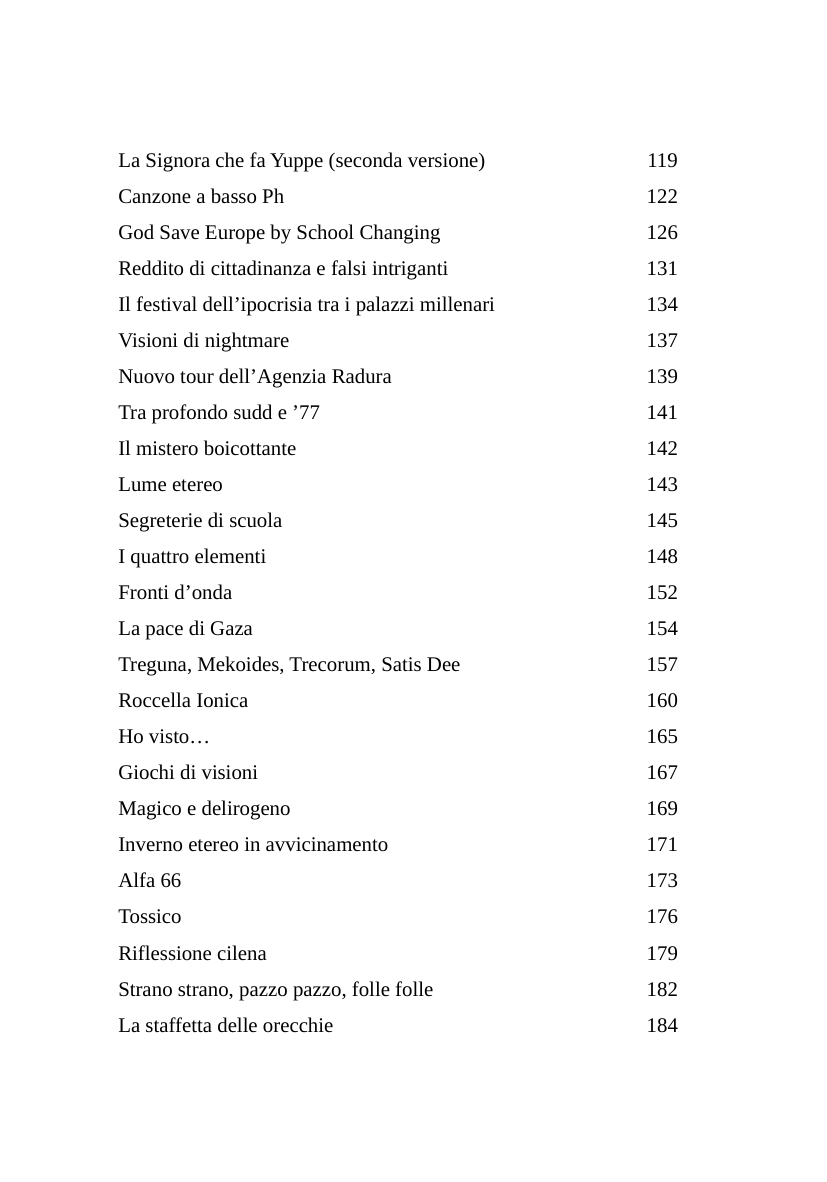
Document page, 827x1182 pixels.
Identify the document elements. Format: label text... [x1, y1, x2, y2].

text Giochi di visioni 167 [118, 760, 738, 784]
text Nuovo tour dell’Agenzia Radura 139 [118, 364, 738, 388]
text Il mistero boicottante 142 [118, 436, 738, 460]
text I quattro elementi 148 [118, 544, 738, 568]
text Tossico 176 [118, 904, 738, 928]
text Reddito di cittadinanza e falsi intriganti 131 [118, 256, 738, 280]
text Alfa 66 173 [118, 868, 738, 892]
text Strano strano, pazzo pazzo, folle folle 182 [118, 977, 738, 1001]
text Riflessione cilena 179 [118, 941, 738, 964]
text La Signora che fa Yuppe (seconda versione) 119 [118, 148, 738, 172]
text La staffetta delle orecchie 184 [118, 1013, 738, 1037]
text Magico e delirogeno 169 [118, 796, 738, 820]
text Lume etereo 143 [118, 472, 738, 496]
text Treguna, Mekoides, Trecorum, Satis Dee 157 [118, 652, 738, 676]
text Segreterie di scuola 145 [118, 508, 738, 532]
text Il festival dell’ipocrisia tra i palazzi millenari 134 [118, 292, 738, 316]
text God Save Europe by School Changing 126 [118, 220, 738, 244]
text La pace di Gaza 154 [118, 616, 738, 640]
text Tra profondo sudd e ’77 141 [118, 400, 738, 424]
text Fronti d’onda 152 [118, 580, 738, 604]
text Roccella Ionica 160 [118, 688, 738, 712]
text Visioni di nightmare 137 [118, 328, 738, 352]
text Ho visto… 165 [118, 724, 738, 748]
text Inverno etereo in avvicinamento 171 [118, 832, 738, 856]
text Canzone a basso Ph 122 [118, 184, 738, 208]
